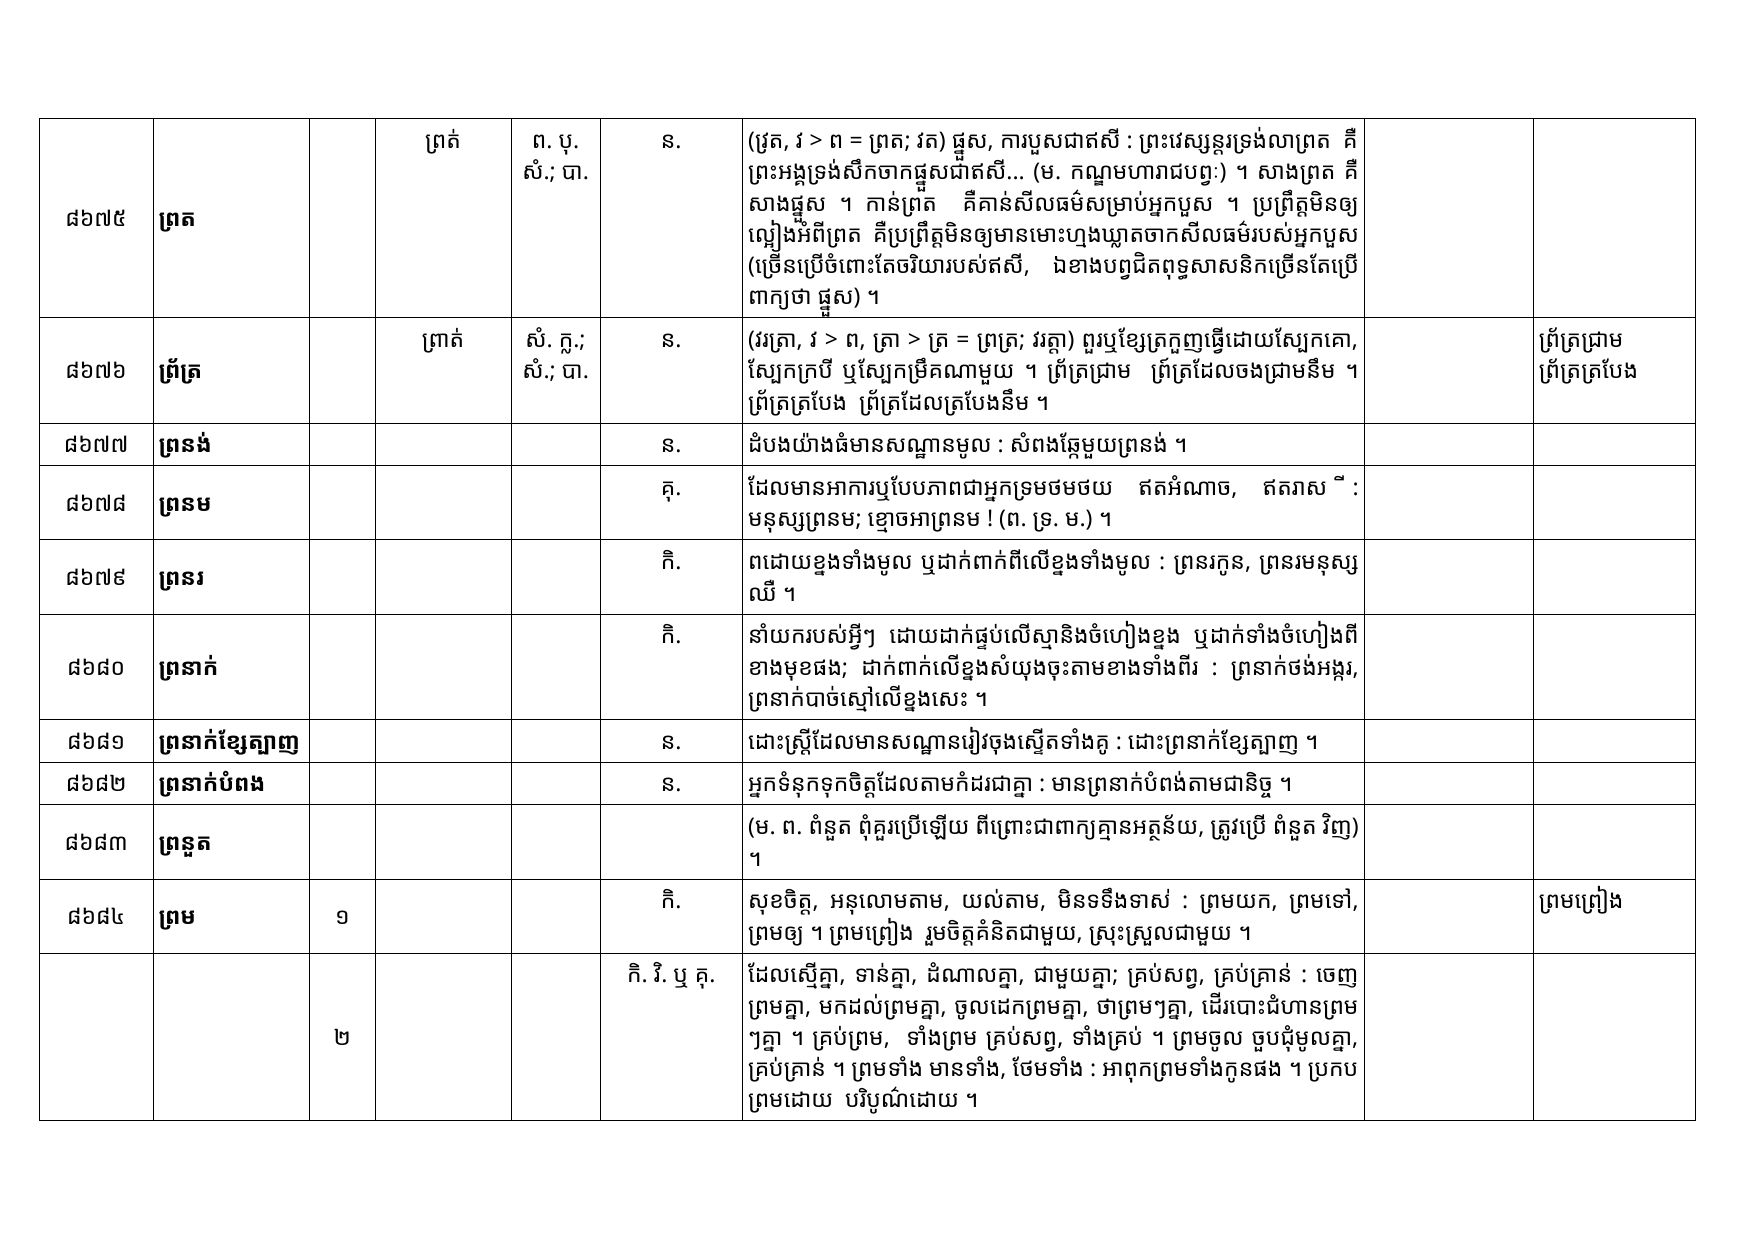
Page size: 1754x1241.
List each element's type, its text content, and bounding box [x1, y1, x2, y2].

table_cell ព្រម​ព្រៀង [1534, 880, 1695, 952]
table_cell ដំបង​យ៉ាង​ធំ​មាន​សណ្ឋាន​មូល : សំពង​ឆ្កែ​មួយ​ព្រនង់ ។ [743, 424, 1364, 465]
table_cell ១ [310, 880, 375, 952]
table_cell [376, 424, 511, 465]
table_cell គុ. [601, 466, 742, 539]
table_cell [1365, 424, 1533, 465]
table_cell [310, 424, 375, 465]
table_cell ន. [601, 424, 742, 465]
table_cell [1365, 763, 1533, 804]
table_cell [310, 720, 375, 762]
table_cell [512, 540, 600, 613]
table_cell ព្រនរ [154, 540, 309, 613]
table_cell [512, 424, 600, 465]
table_cell [512, 763, 600, 804]
table_cell [1365, 466, 1533, 539]
table_cell [1534, 720, 1695, 762]
table_cell ន. [601, 763, 742, 804]
table_cell [1534, 119, 1695, 317]
table_cell [512, 805, 600, 878]
table_cell [376, 880, 511, 952]
table_cell [1534, 540, 1695, 613]
table_cell ៨៦៧៧ [40, 424, 153, 465]
table_cell [310, 763, 375, 804]
table_cell ៨៦៨៣ [40, 805, 153, 878]
table_cell អ្នក​ទំនុក​ទុក​ចិត្ត​ដែល​តាម​កំដរ​ជា​គ្នា : មាន​ព្រនាក់​បំពង់​តាម​ជា​និច្ច ។ [743, 763, 1364, 804]
table_cell [376, 763, 511, 804]
table_cell [1365, 805, 1533, 878]
table_cell [1365, 880, 1533, 952]
table_cell [601, 805, 742, 878]
table_cell ៨៦៧៩ [40, 540, 153, 613]
table_cell ព្រាត់ [376, 318, 511, 422]
table_cell ព្រនម [154, 466, 309, 539]
table_cell ព្រនាក់​បំពង [154, 763, 309, 804]
table_cell [512, 720, 600, 762]
table_cell [1365, 954, 1533, 1120]
table_cell [376, 540, 511, 613]
table_cell ន. [601, 119, 742, 317]
table_cell [1534, 424, 1695, 465]
table_cell [310, 615, 375, 719]
table_cell កិ. [601, 615, 742, 719]
table_cell [310, 119, 375, 317]
table_cell [1534, 763, 1695, 804]
table_cell ៨៦៨០ [40, 615, 153, 719]
table_cell ព្រ័ត្រ [154, 318, 309, 422]
table_cell ៨៦៧៦ [40, 318, 153, 422]
table_cell [1365, 615, 1533, 719]
table_cell [310, 466, 375, 539]
table_cell [1365, 119, 1533, 317]
table_cell [512, 954, 600, 1120]
table_cell [1534, 615, 1695, 719]
table_cell [512, 466, 600, 539]
table_cell [376, 615, 511, 719]
table_cell ដែល​ស្មើ​គ្នា, ទាន់​គ្នា, ដំណាល​គ្នា, ជាមួយ​គ្នា; គ្រប់​សព្វ, គ្រប់​គ្រាន់ : ចេញ​ព្រម​គ្នា, មក​ដល់​ព្រម​គ្នា, ចូល​ដេក​ព្រម​គ្នា, ថា​ព្រម​ៗ​គ្នា, ដើរ​បោះ​ជំហាន​ព្រម​ៗ​គ្នា ។ គ្រប់​ព្រម, ទាំង​ព្រម គ្រប់​សព្វ, ទាំង​គ្រប់ ។ ព្រម​ចូល ចួប​ជុំ​មូល​គ្នា, គ្រប់​គ្រាន់ ។ ព្រម​ទាំង មាន​ទាំង, ថែម​ទាំង : អាពុក​ព្រម​ទាំង​កូន​ផង ។ ប្រកប​ព្រម​ដោយ បរិបូណ៌​ដោយ ។ [743, 954, 1364, 1120]
table_cell [376, 720, 511, 762]
table_cell ន. [601, 720, 742, 762]
table_cell ៨៦៨១ [40, 720, 153, 762]
table_cell [1365, 318, 1533, 422]
table_cell [310, 540, 375, 613]
table_cell ព. បុ. សំ.; បា. [512, 119, 600, 317]
table_cell កិ. [601, 540, 742, 613]
table_cell [310, 805, 375, 878]
table_cell ព្រម [154, 880, 309, 952]
table_cell [376, 466, 511, 539]
table_cell [154, 954, 309, 1120]
table_cell ព្រនួត [154, 805, 309, 878]
table_cell ២ [310, 954, 375, 1120]
table_cell ន. [601, 318, 742, 422]
table_cell ព​ដោយ​ខ្នង​ទាំង​មូល ឬ​ដាក់​ពាក់​ពី​លើ​ខ្នង​ទាំង​មូល : ព្រនរ​កូន, ព្រនរ​មនុស្ស​ឈឺ ។ [743, 540, 1364, 613]
table_cell ដោះ​ស្ត្រី​ដែល​មាន​សណ្ឋាន​រៀវ​ចុង​ស្ទើត​ទាំង​គូ : ដោះ​ព្រនាក់​ខ្សែ​ត្បាញ ។ [743, 720, 1364, 762]
table_cell ព្រនាក់ [154, 615, 309, 719]
table_cell [40, 954, 153, 1120]
table_cell [376, 805, 511, 878]
table_cell (ម. ព. ពំនួត ពុំ​គួរ​ប្រើ​ឡើយ ពី​ព្រោះ​ជា​ពាក្យ​គ្មាន​អត្ថន័យ, ត្រូវ​ប្រើ ពំនួត វិញ) ។ [743, 805, 1364, 878]
table_cell ៨៦៧៨ [40, 466, 153, 539]
table_cell [310, 318, 375, 422]
table_cell [1534, 805, 1695, 878]
table_cell ព្រនាក់​ខ្សែ​ត្បាញ [154, 720, 309, 762]
table_cell [1365, 540, 1533, 613]
table_cell សំ. ក្ល.; សំ.; បា. [512, 318, 600, 422]
table_cell [512, 880, 600, 952]
table_cell ៨៦៨២ [40, 763, 153, 804]
table_cell [1534, 954, 1695, 1120]
table_cell (វ្រត, វ > ព = ព្រត; វត) ផ្នួស, ការ​បួស​ជា​ឥសី : ព្រះ​វេស្សន្តរ​ទ្រង់​លា​ព្រត គឺ​ព្រះ​អង្គ​ទ្រង់​សឹក​ចាក​ផ្នួស​ជា​ឥសី... (ម. កណ្ឌ​មហា​រាជ​បព្វៈ) ។ សាង​ព្រត គឺ​សាង​ផ្នួស ។ កាន់​ព្រត គឺ​គាន់​សីល​ធម៌​សម្រាប់​អ្នក​បួស ។ ប្រព្រឹត្ត​មិន​ឲ្យ​ល្អៀង​អំពី​ព្រត គឺ​ប្រព្រឹត្ត​មិន​ឲ្យ​មាន​មោះហ្មង​ឃ្លាត​ចាក​សីល​ធម៌​របស់​អ្នក​បួស (ច្រើន​ប្រើ​ចំពោះ​តែ​ចរិយា​របស់​ឥសី, ឯ​ខាង​បព្វជិត​ពុទ្ធ​សាសនិក​ច្រើន​តែ​ប្រើ​ពាក្យ​ថា ផ្នួស) ។ [743, 119, 1364, 317]
table_cell ព្រត់ [376, 119, 511, 317]
table_cell ព្រ័ត្រ​ជ្រាម ព្រ័ត្រ​ត្របែង [1534, 318, 1695, 422]
table_cell ៨៦៧៥ [40, 119, 153, 317]
table_cell ព្រនង់ [154, 424, 309, 465]
table_cell [512, 615, 600, 719]
table_cell នាំ​យក​របស់​អ្វី​ៗ ដោយ​ដាក់​ផ្ទប់​លើ​ស្មា​និង​ចំហៀង​ខ្នង ឬ​ដាក់​ទាំង​ចំហៀង​ពី​ខាង​មុខ​ផង; ដាក់​ពាក់​លើ​ខ្នង​សំយុង​ចុះ​តាម​ខាង​ទាំង​ពីរ : ព្រនាក់​ថង់​អង្ករ, ព្រនាក់​បាច់​ស្មៅ​លើ​ខ្នង​សេះ ។ [743, 615, 1364, 719]
table_cell ដែល​មាន​អាការ​ឬ​បែប​ភាព​ជា​អ្នក​ទ្រម​ថម​ថយ ឥត​អំណាច, ឥត​រាសី : មនុស្ស​ព្រនម; ខ្មោច​អា​ព្រនម ! (ព. ទ្រ. ម.) ។ [743, 466, 1364, 539]
table_cell កិ. [601, 880, 742, 952]
table_cell [1534, 466, 1695, 539]
table_cell ព្រត [154, 119, 309, 317]
table_cell សុខ​ចិត្ត, អនុលោម​តាម, យល់​តាម, មិន​ទទឹង​ទាស់ : ព្រម​យក, ព្រម​ទៅ, ព្រម​ឲ្យ ។ ព្រម​ព្រៀង រួម​ចិត្ត​គំនិត​ជាមួយ, ស្រុះ​ស្រួល​ជាមួយ ។ [743, 880, 1364, 952]
table_cell (វរត្រា, វ > ព, ត្រា > ត្រ = ព្រត្រ; វរត្តា) ពួរ​ឬ​ខ្សែ​ត្រកួញ​ធ្វើ​ដោយ​ស្បែក​គោ, ស្បែក​ក្របី ឬ​ស្បែក​ម្រឹគ​ណា​មួយ ។ ព្រ័ត្រ​ជ្រាម ព្រ៍ត្រ​ដែល​ចង​ជ្រាម​នឹម ។ ព្រ័ត្រ​ត្របែង ព្រ័ត្រ​ដែល​ត្របែង​នឹម ។ [743, 318, 1364, 422]
table_cell [376, 954, 511, 1120]
table_cell កិ. វិ. ឬ គុ. [601, 954, 742, 1120]
table_cell ៨៦៨៤ [40, 880, 153, 952]
table_cell [1365, 720, 1533, 762]
